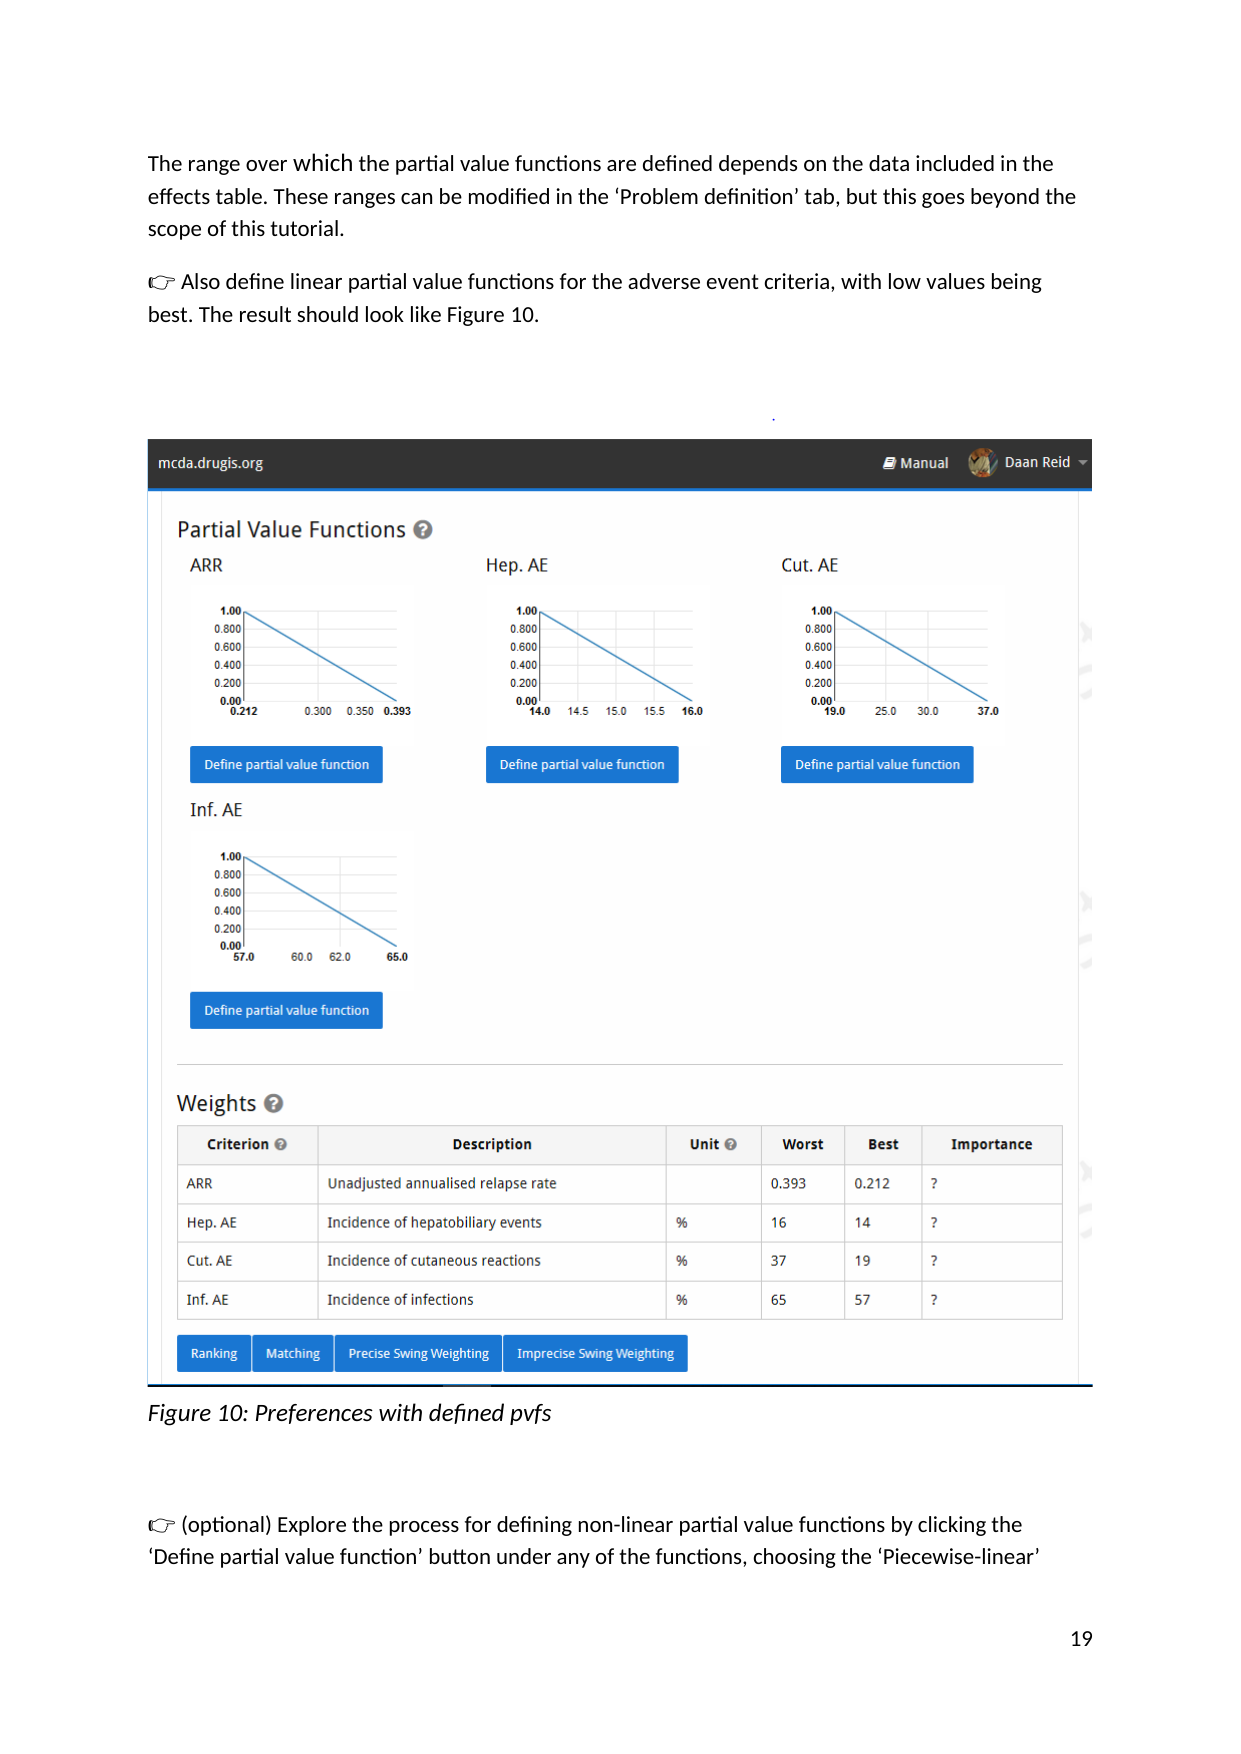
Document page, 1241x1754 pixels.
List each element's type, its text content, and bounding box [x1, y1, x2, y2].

picture [147, 418, 1093, 1387]
text Figure 10: Preferences with defined pvfs [148, 1387, 1093, 1427]
text The range over which the partial value functions are defined depends on the data included in the effects table. These ranges can be modified in the ‘Problem definition’ tab, but this goes beyond the scope of this tutorial. [148, 148, 1093, 242]
text 👉 Also define linear partial value functions for the adverse event criteria, with low values being best. The result should look like Figure 10. [148, 267, 1093, 328]
text 👉 (optional) Explore the process for defining non-linear partial value functions by clicking the ‘Define partial value function’ button under any of the functions, choosing the ‘Piecewise-linear’ [148, 1510, 1093, 1570]
